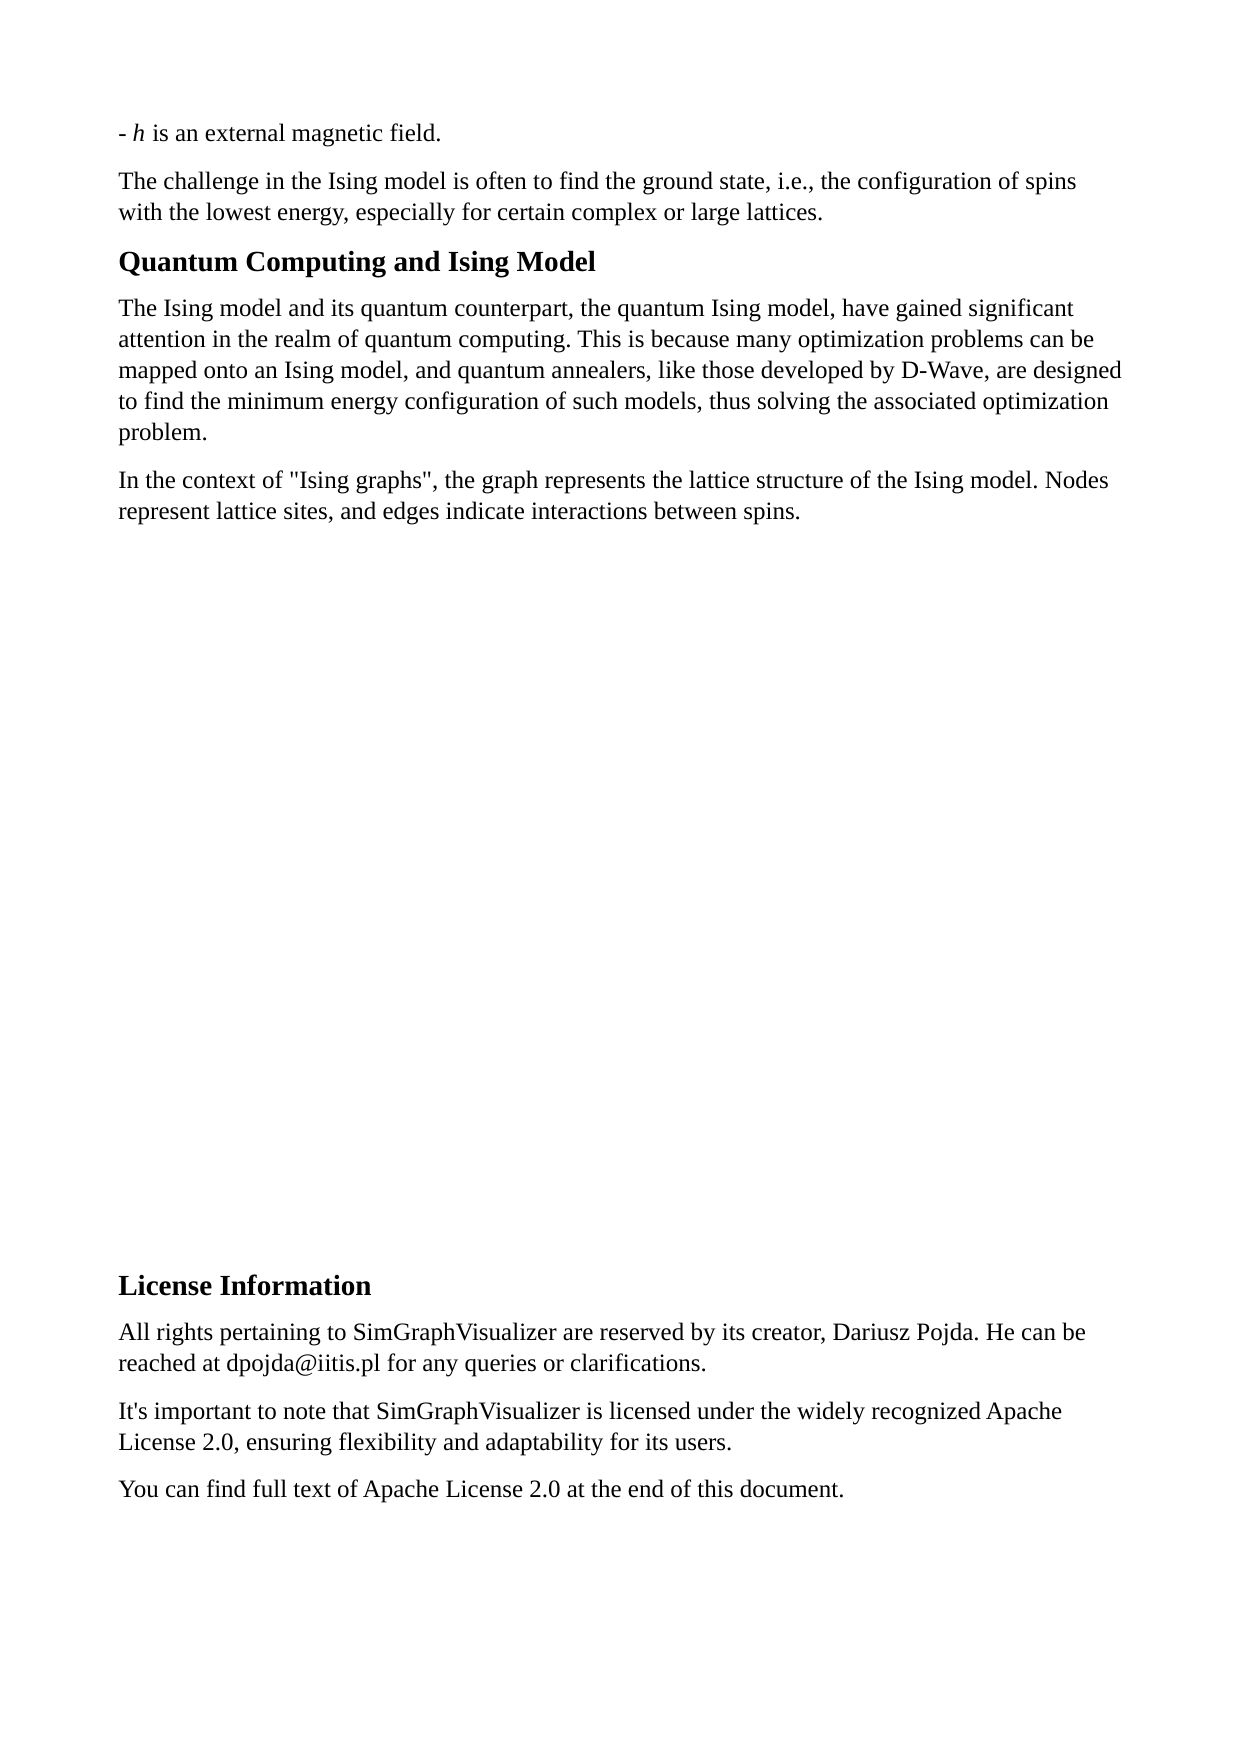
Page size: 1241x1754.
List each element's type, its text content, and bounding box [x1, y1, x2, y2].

text - is an external magnetic field. [118, 118, 1122, 147]
text The Ising model and its quantum counterpart, the quantum Ising model, have gained significant attention in the realm of quantum computing. This is because many optimization problems can be mapped onto an Ising model, and quantum annealers, like those developed by D-Wave, are designed to find the minimum energy configuration of such models, thus solving the associated optimization problem. [118, 293, 1122, 446]
text The challenge in the Ising model is often to find the ground state, i.e., the configuration of spins with the lowest energy, especially for certain complex or large lattices. [118, 166, 1122, 226]
subtitle License Information [118, 1268, 1122, 1302]
text You can find full text of Apache License 2.0 at the end of this document. [118, 1474, 1122, 1503]
text It's important to note that SimGraphVisualizer is licensed under the widely recognized Apache License 2.0, ensuring flexibility and adaptability for its users. [118, 1396, 1122, 1456]
subtitle Quantum Computing and Ising Model [118, 244, 1122, 278]
text All rights pertaining to SimGraphVisualizer are reserved by its creator, Dariusz Pojda. He can be reached at dpojda@iitis.pl for any queries or clarifications. [118, 1317, 1122, 1377]
text In the context of "Ising graphs", the graph represents the lattice structure of the Ising model. Nodes represent lattice sites, and edges indicate interactions between spins. [118, 465, 1122, 525]
